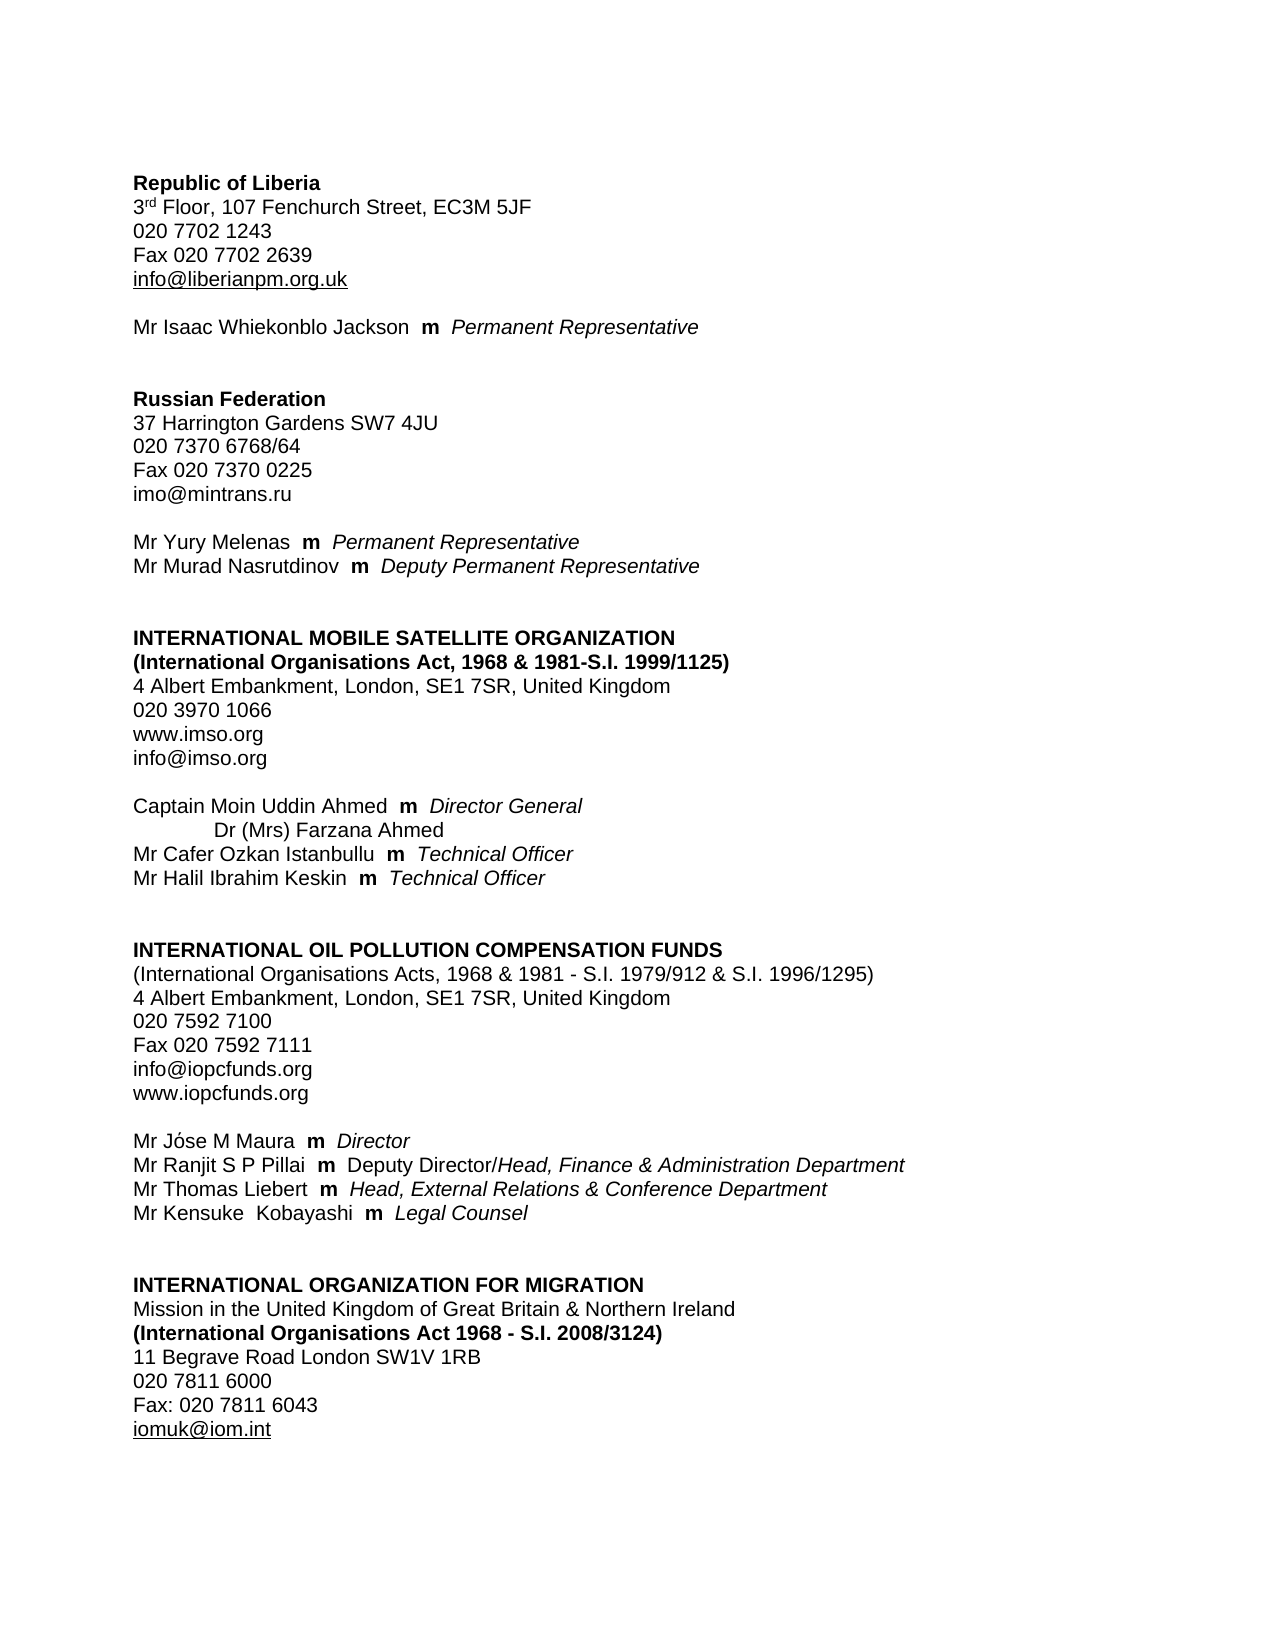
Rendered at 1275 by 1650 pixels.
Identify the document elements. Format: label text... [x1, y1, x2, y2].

text Mission in the United Kingdom of Great Britain & Northern Ireland [133, 1297, 1181, 1321]
text 37 Harrington Gardens SW7 4JU [133, 410, 1181, 434]
text www.iopcfunds.org [133, 1081, 1181, 1105]
text Dr (Mrs) Farzana Ahmed [133, 818, 1181, 842]
text Russian Federation [133, 386, 1181, 410]
text Mr Yury Melenas m Permanent Representative [133, 530, 1181, 554]
text imo@mintrans.ru [133, 482, 1181, 506]
text 020 3970 1066 [133, 698, 1181, 722]
text INTERNATIONAL OIL POLLUTION COMPENSATION FUNDS [133, 937, 1181, 961]
text Mr Isaac Whiekonblo Jackson m Permanent Representative [133, 314, 1181, 338]
text Fax 020 7702 2639 [133, 243, 1181, 267]
text 4 Albert Embankment, London, SE1 7SR, United Kingdom [133, 674, 1181, 698]
text INTERNATIONAL ORGANIZATION FOR MIGRATION [133, 1273, 1181, 1297]
text 020 7370 6768/64 [133, 434, 1181, 458]
text 020 7811 6000 [133, 1369, 1181, 1393]
text (International Organisations Act 1968 - S.I. 2008/3124) [133, 1321, 1181, 1345]
text Captain Moin Uddin Ahmed m Director General [133, 794, 1181, 818]
text Fax 020 7592 7111 [133, 1033, 1181, 1057]
text Fax: 020 7811 6043 [133, 1393, 1181, 1417]
text Mr Halil Ibrahim Keskin m Technical Officer [133, 866, 1181, 889]
text iomuk@iom.int [133, 1417, 1181, 1441]
text 020 7592 7100 [133, 1009, 1181, 1033]
text Mr Ranjit S P Pillai m Deputy Director/Head, Finance & Administration Department [133, 1153, 1081, 1177]
text (International Organisations Act, 1968 & 1981-S.I. 1999/1125) [133, 650, 1181, 674]
text info@iopcfunds.org [133, 1057, 1181, 1081]
text 11 Begrave Road London SW1V 1RB [133, 1345, 1181, 1369]
text 020 7702 1243 [133, 219, 1181, 243]
text Mr Cafer Ozkan Istanbullu m Technical Officer [133, 842, 1181, 866]
text Mr Kensuke Kobayashi m Legal Counsel [133, 1201, 1081, 1225]
text Mr Murad Nasrutdinov m Deputy Permanent Representative [133, 554, 1181, 578]
text Mr Thomas Liebert m Head, External Relations & Conference Department [133, 1177, 1081, 1201]
text www.imso.org [133, 722, 1181, 746]
text 4 Albert Embankment, London, SE1 7SR, United Kingdom [133, 985, 1181, 1009]
text Fax 020 7370 0225 [133, 458, 1181, 482]
subtitle Republic of Liberia [133, 171, 1181, 195]
text info@imso.org [133, 746, 1181, 770]
text INTERNATIONAL MOBILE SATELLITE ORGANIZATION [133, 626, 1181, 650]
text (International Organisations Acts, 1968 & 1981 - S.I. 1979/912 & S.I. 1996/1295) [133, 961, 1181, 985]
text Mr Jόse M Maura m Director [133, 1129, 1081, 1153]
text info@liberianpm.org.uk [133, 267, 1181, 291]
text 3rd Floor, 107 Fenchurch Street, EC3M 5JF [133, 195, 1181, 219]
